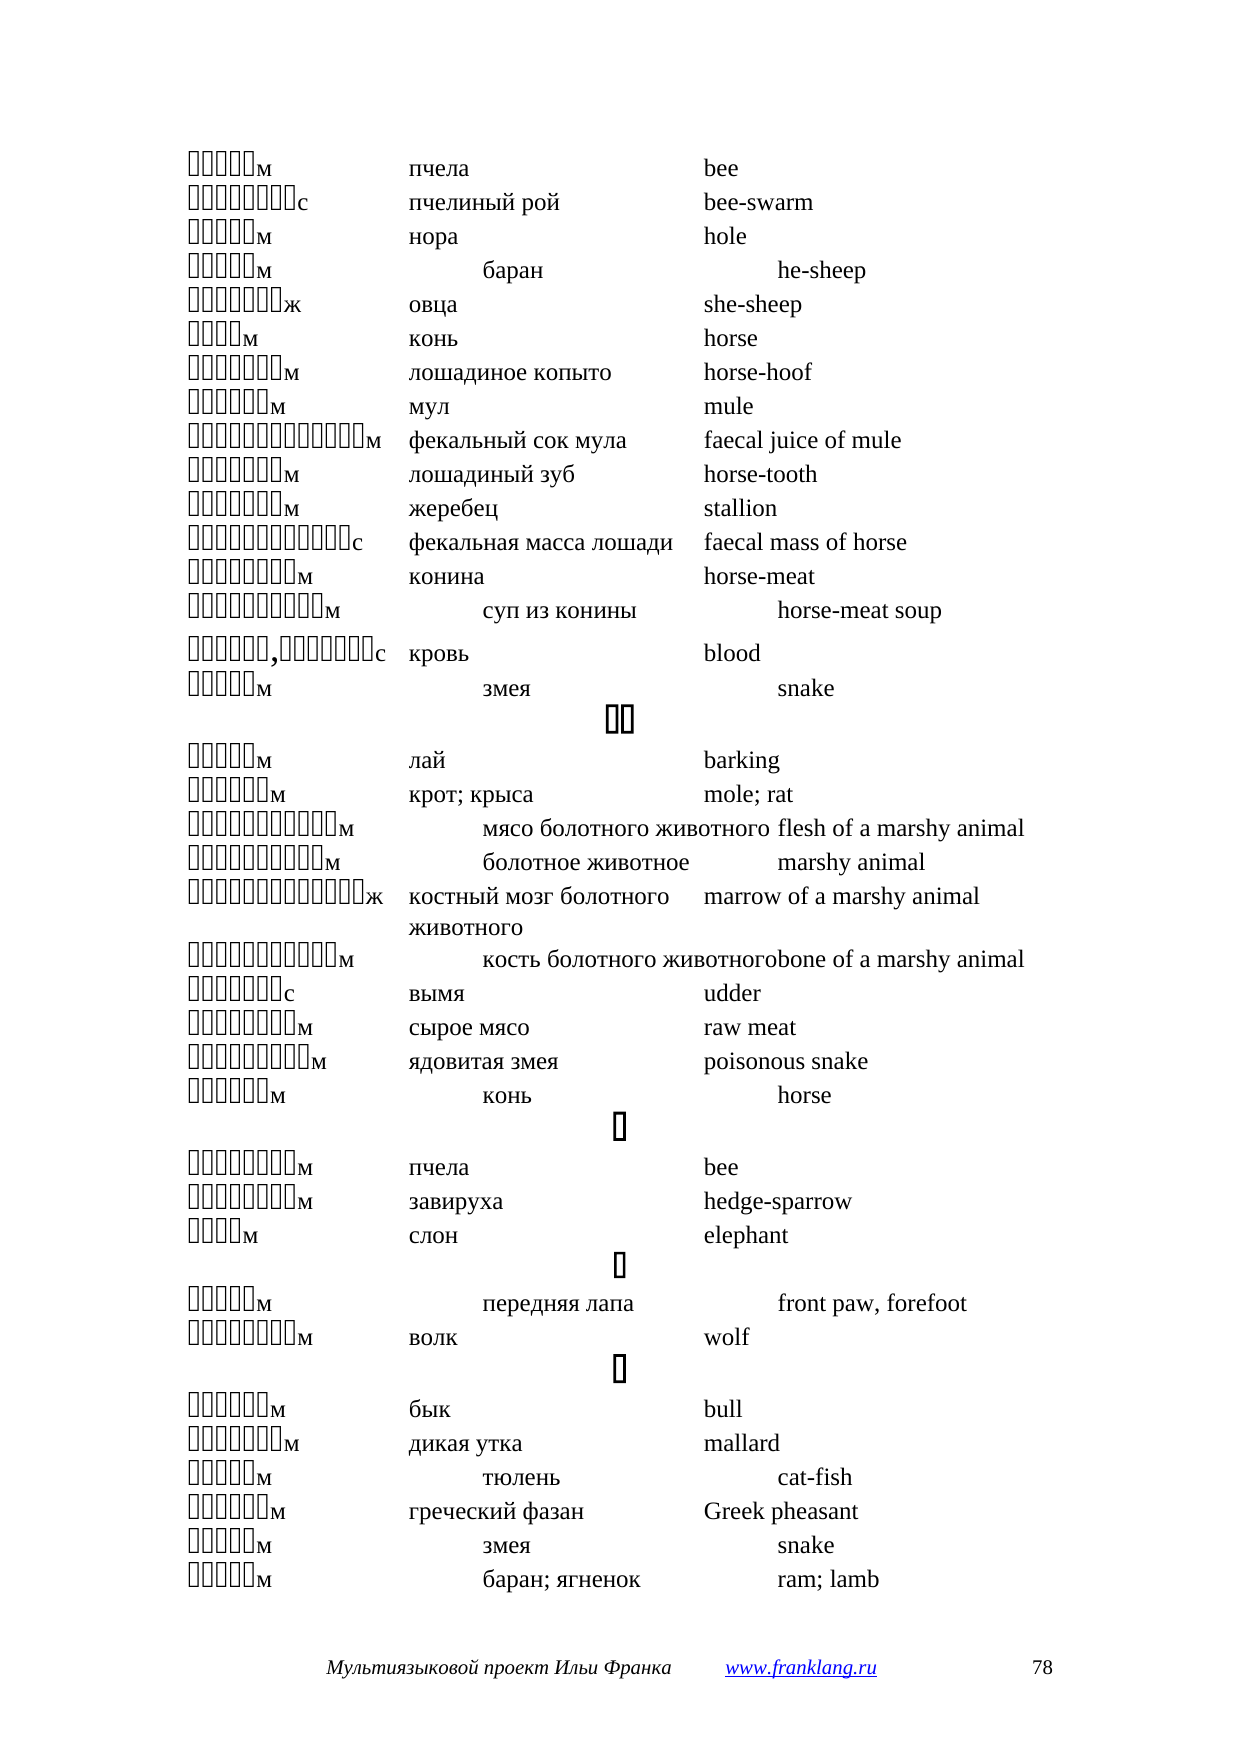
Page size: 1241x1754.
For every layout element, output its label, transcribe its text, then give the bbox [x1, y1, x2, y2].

text ж овца she-sheep [187, 286, 1053, 320]
text м сырое мясо raw meat [187, 1009, 1053, 1043]
text м жеребец stallion [187, 491, 1053, 525]
text м передняя лапа front paw, forefoot [187, 1286, 1053, 1319]
text м баран he-sheep [187, 252, 1053, 286]
text м конина horse-meat [187, 559, 1053, 593]
text м лай barking [187, 742, 1053, 776]
text с фекальная масса лошади faecal mass of horse [187, 525, 1053, 559]
text  [187, 704, 1053, 742]
text  [187, 1354, 1053, 1392]
text с вымя udder [187, 975, 1053, 1009]
text м волк wolf [187, 1319, 1053, 1354]
text м лошадиный зуб horse-tooth [187, 457, 1053, 491]
text м пчела bee [187, 1149, 1053, 1183]
text ж костный мозг болотного marrow of a marshy animal [187, 878, 1053, 912]
text м греческий фазан Greek pheasant [187, 1494, 1053, 1528]
text м конь horse [187, 320, 1053, 354]
text м мул mule [187, 388, 1053, 422]
text м слон elephant [187, 1217, 1053, 1251]
text м змея snake [187, 670, 1053, 704]
text м змея snake [187, 1528, 1053, 1562]
text с пчелиный рой bee-swarm [187, 184, 1053, 218]
text м баран; ягненок ram; lamb [187, 1562, 1053, 1596]
text ,с кровь blood [187, 627, 1053, 670]
text м пчела bee [187, 150, 1053, 184]
text м мясо болотного животного flesh of a marshy animal [187, 810, 1053, 844]
text м фекальный сок мула faecal juice of mule [187, 422, 1053, 457]
text м дикая утка mallard [187, 1426, 1053, 1460]
text м кость болотного животного bone of a marshy animal [187, 941, 1053, 975]
text м крот; крыса mole; rat [187, 776, 1053, 810]
text  [187, 1251, 1053, 1286]
text м болотное животное marshy animal [187, 844, 1053, 878]
text м ядовитая змея poisonous snake [187, 1043, 1053, 1077]
text м лошадиное копыто horse-hoof [187, 354, 1053, 388]
text м суп из конины horse-meat soup [187, 593, 1053, 627]
text м нора hole [187, 218, 1053, 252]
text м бык bull [187, 1392, 1053, 1426]
text животного [187, 912, 1053, 941]
text  [187, 1111, 1053, 1149]
text м завируха hedge-sparrow [187, 1183, 1053, 1217]
text м конь horse [187, 1077, 1053, 1111]
text м тюлень cat-fish [187, 1460, 1053, 1494]
